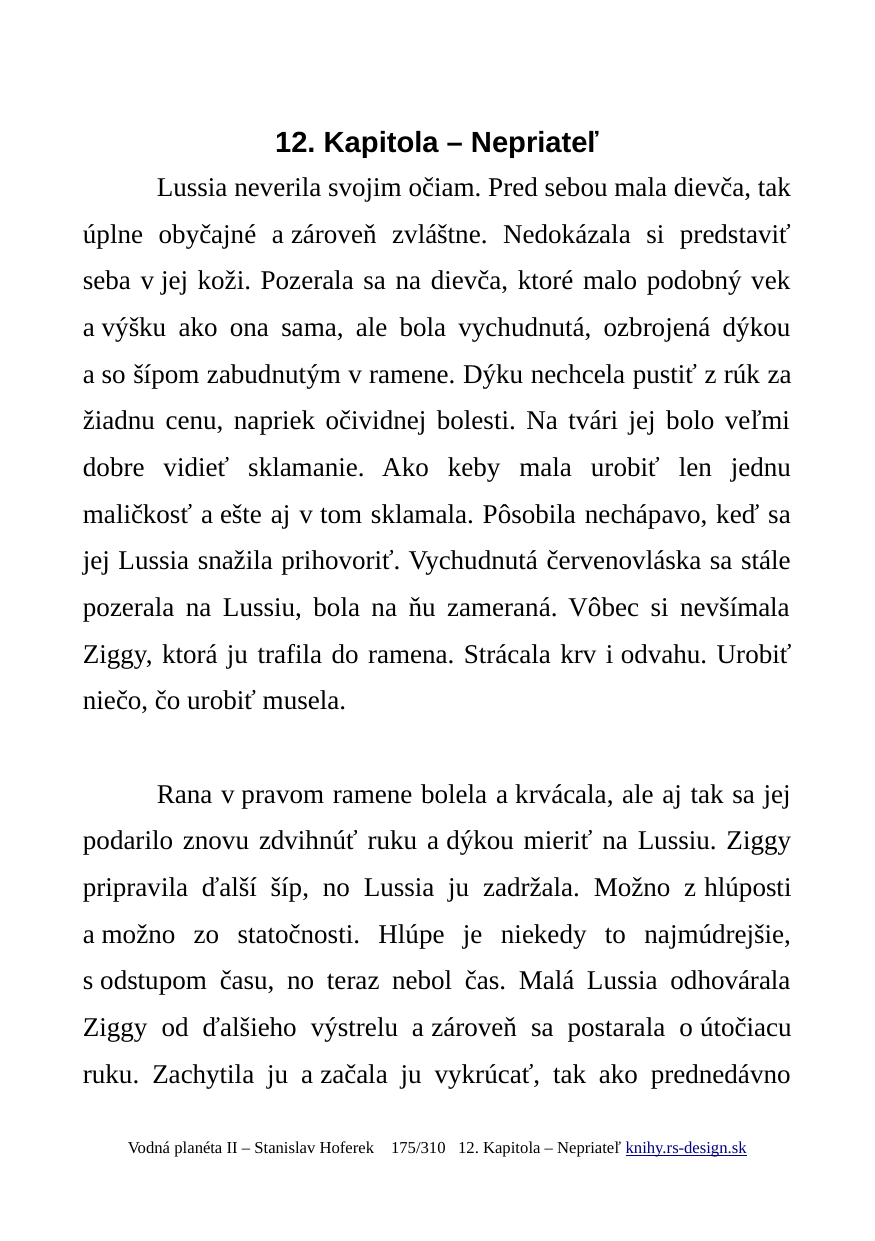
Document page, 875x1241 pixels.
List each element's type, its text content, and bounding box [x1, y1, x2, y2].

text Lussia neverila svojim očiam. Pred sebou mala dievča, tak úplne obyčajné a zároveň zvláštne. Nedokázala si predstaviť seba v jej koži. Pozerala sa na dievča, ktoré malo podobný vek a výšku ako ona sama, ale bola vychudnutá, ozbrojená dýkou a so šípom zabudnutým v ramene. Dýku nechcela pustiť z rúk za žiadnu cenu, napriek očividnej bolesti. Na tvári jej bolo veľmi dobre vidieť sklamanie. Ako keby mala urobiť len jednu maličkosť a ešte aj v tom sklamala. Pôsobila nechápavo, keď sa jej Lussia snažila prihovoriť. Vychudnutá červenovláska sa stále pozerala na Lussiu, bola na ňu zameraná. Vôbec si nevšímala Ziggy, ktorá ju trafila do ramena. Strácala krv i odvahu. Urobiť niečo, čo urobiť musela. [83, 171, 791, 716]
subtitle 12. Kapitola – Nepriateľ [83, 125, 791, 159]
text Rana v pravom ramene bolela a krvácala, ale aj tak sa jej podarilo znovu zdvihnúť ruku a dýkou mieriť na Lussiu. Ziggy pripravila ďalší šíp, no Lussia ju zadržala. Možno z hlúposti a možno zo statočnosti. Hlúpe je niekedy to najmúdrejšie, s odstupom času, no teraz nebol čas. Malá Lussia odhovárala Ziggy od ďalšieho výstrelu a zároveň sa postarala o útočiacu ruku. Zachytila ju a začala ju vykrúcať, tak ako prednedávno [83, 778, 791, 1089]
